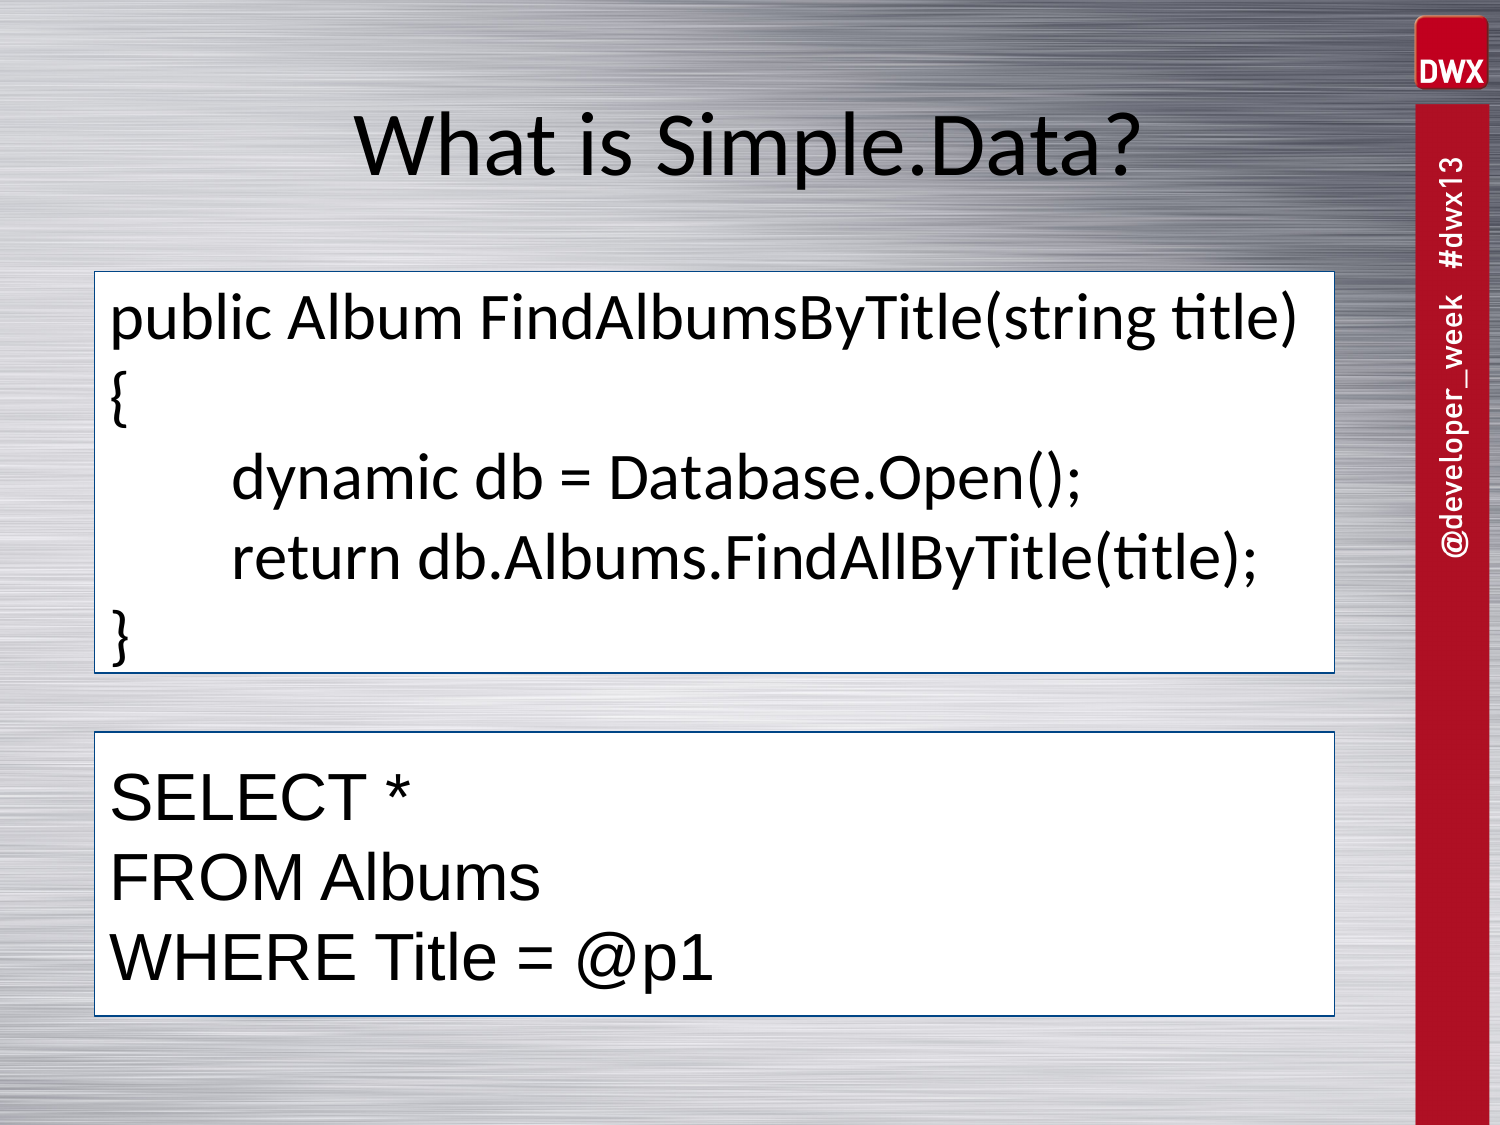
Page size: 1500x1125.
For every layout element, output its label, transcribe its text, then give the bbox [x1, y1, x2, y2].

picture [0, 0, 1500, 1125]
title What is Simple.Data? [75, 45, 1426, 233]
text_box public Album FindAlbumsByTitle(string title) { dynamic db = Database.Open(); return db.Albums.FindAllByTitle(title); } [94, 271, 1335, 674]
text_box SELECT * FROM Albums WHERE Title = @p1 [94, 732, 1335, 1016]
